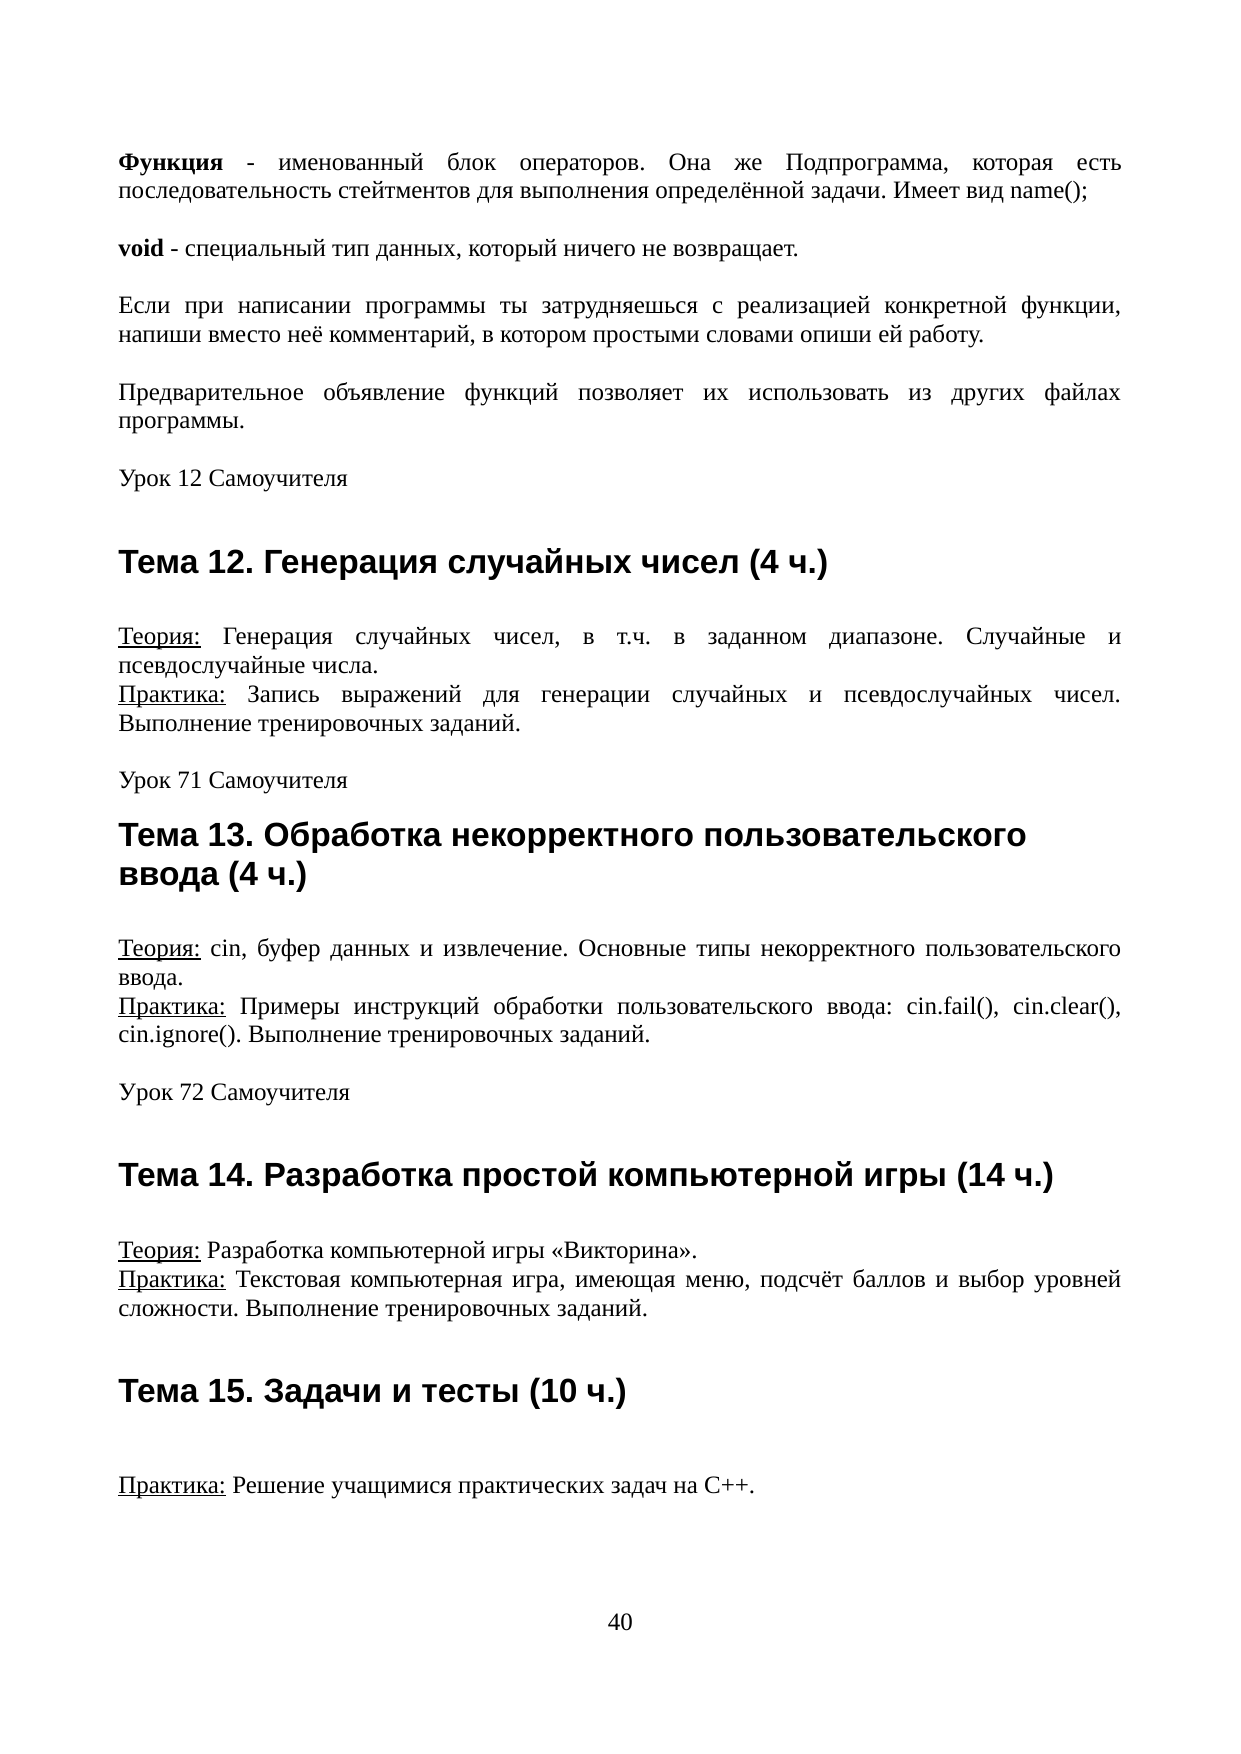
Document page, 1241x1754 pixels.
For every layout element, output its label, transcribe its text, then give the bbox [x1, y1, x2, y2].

subtitle Тема 13. Обработка некорректного пользовательского ввода (4 ч.) [118, 815, 1122, 892]
text Урок 72 Самоучителя [118, 1077, 1122, 1106]
text Урок 12 Самоучителя [118, 463, 1122, 492]
text Практика: Текстовая компьютерная игра, имеющая меню, подсчёт баллов и выбор уровней сложности. Выполнение тренировочных заданий. [118, 1264, 1122, 1321]
subtitle Тема 15. Задачи и тесты (10 ч.) [118, 1371, 1122, 1410]
subtitle Тема 12. Генерация случайных чисел (4 ч.) [118, 541, 1122, 580]
text Практика: Примеры инструкций обработки пользовательского ввода: cin.fail(), cin.clear(), cin.ignore(). Выполнение тренировочных заданий. [118, 991, 1122, 1048]
text Теория: cin, буфер данных и извлечение. Основные типы некорректного пользовательского ввода. [118, 933, 1122, 991]
text Предварительное объявление функций позволяет их использовать из других файлах программы. [118, 377, 1122, 434]
text Урок 71 Самоучителя [118, 765, 1122, 794]
text Теория: Разработка компьютерной игры «Викторина». [118, 1235, 1122, 1264]
text Практика: Запись выражений для генерации случайных и псевдослучайных чисел. Выполнение тренировочных заданий. [118, 679, 1122, 736]
text Если при написании программы ты затрудняешься с реализацией конкретной функции, напиши вместо неё комментарий, в котором простыми словами опиши ей работу. [118, 291, 1122, 348]
text Теория: Генерация случайных чисел, в т.ч. в заданном диапазоне. Случайные и псевдослучайные числа. [118, 621, 1122, 679]
subtitle Тема 14. Разработка простой компьютерной игры (14 ч.) [118, 1155, 1122, 1194]
text Функция - именованный блок операторов. Она же Подпрограмма, которая есть последовательность стейтментов для выполнения определённой задачи. Имеет вид name(); [118, 147, 1122, 204]
text Практика: Решение учащимися практических задач на C++. [118, 1470, 1122, 1498]
text void - специальный тип данных, который ничего не возвращает. [118, 233, 1122, 262]
